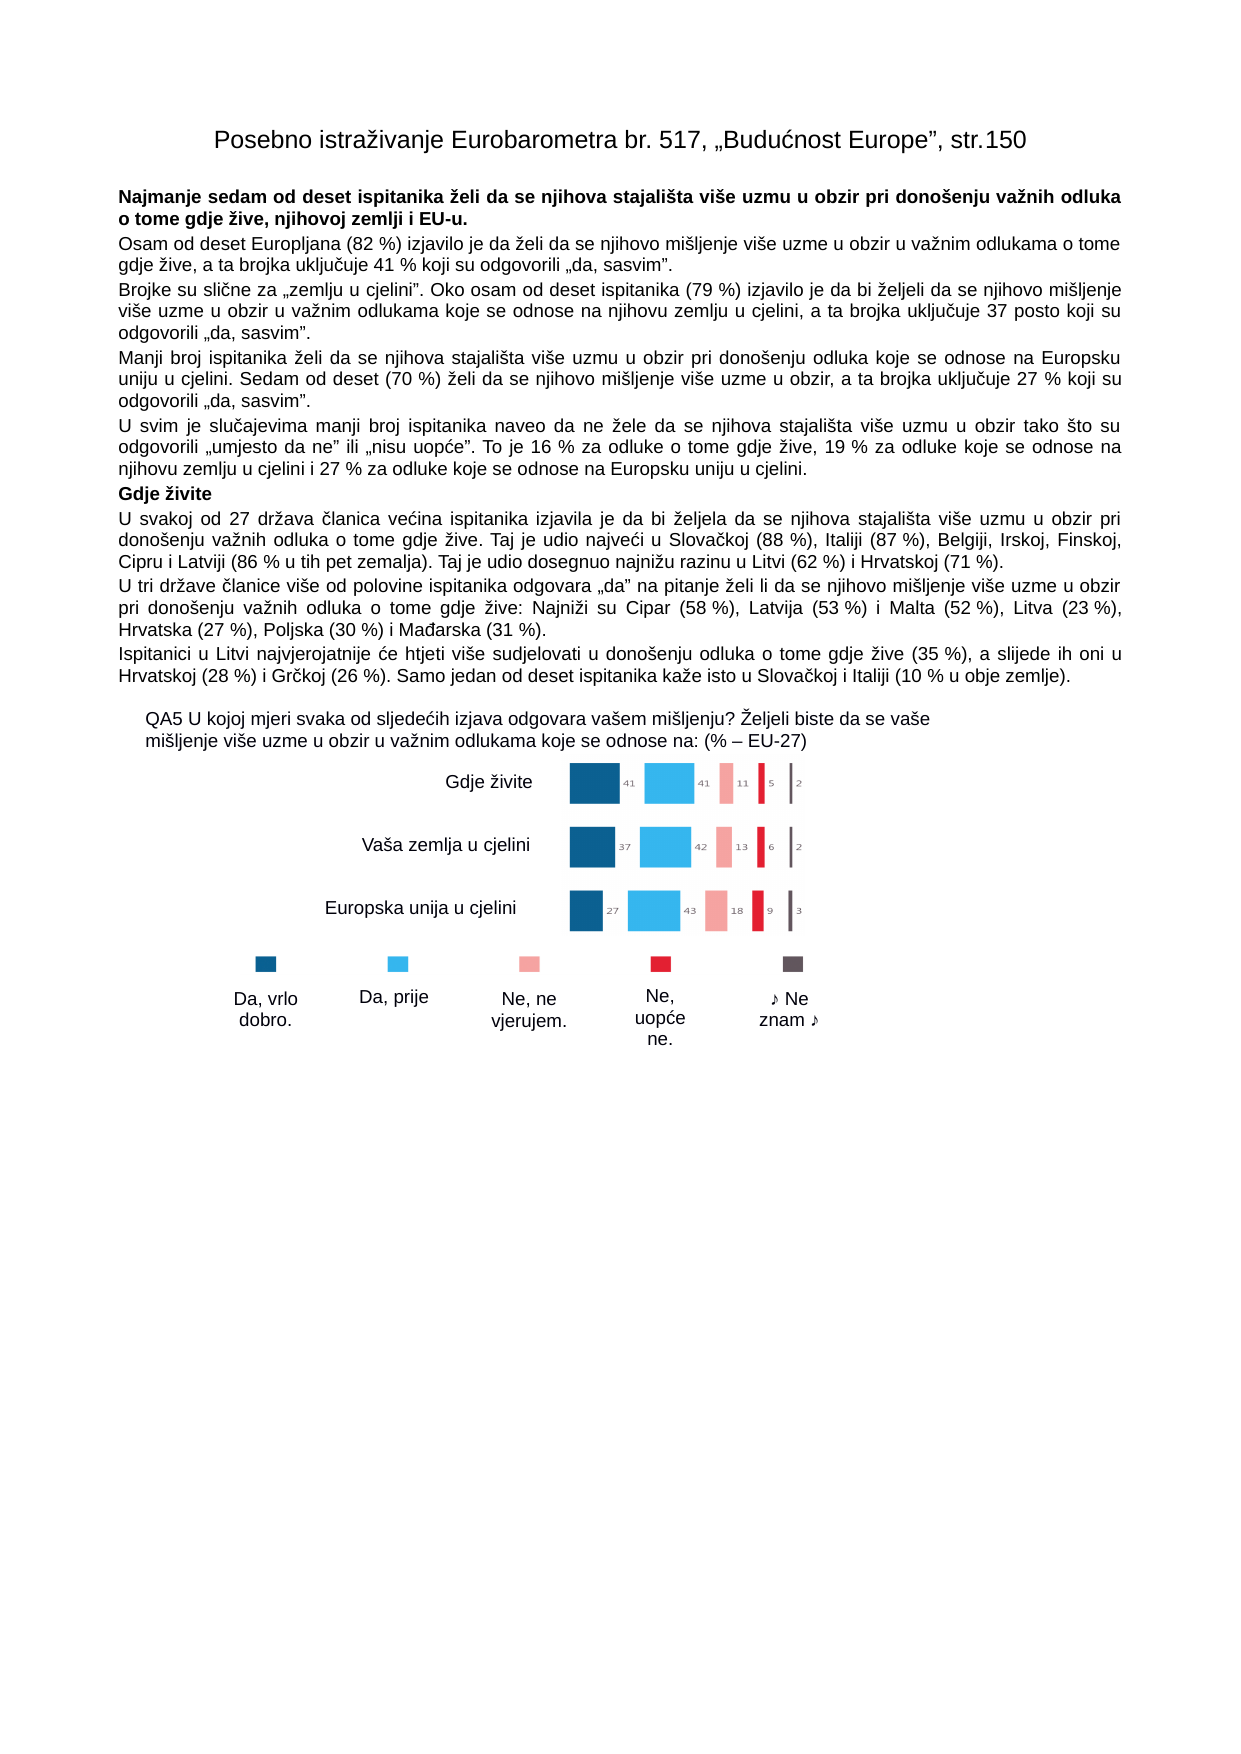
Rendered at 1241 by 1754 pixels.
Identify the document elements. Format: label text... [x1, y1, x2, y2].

text U svim je slučajevima manji broj ispitanika naveo da ne žele da se njihova stajališta više uzmu u obzir tako što su odgovorili „umjesto da ne” ili „nisu uopće”. To je 16 % za odluke o tome gdje žive, 19 % za odluke koje se odnose na njihovu zemlju u cjelini i 27 % za odluke koje se odnose na Europsku uniju u cjelini. [118, 414, 1122, 479]
text U tri države članice više od polovine ispitanika odgovara „da” na pitanje želi li da se njihovo mišljenje više uzme u obzir pri donošenju važnih odluka o tome gdje žive: Najniži su Cipar (58 %), Latvija (53 %) i Malta (52 %), Litva (23 %), Hrvatska (27 %), Poljska (30 %) i Mađarska (31 %). [118, 575, 1122, 640]
picture [561, 754, 805, 936]
picture [240, 945, 806, 975]
text U svakoj od 27 država članica većina ispitanika izjavila je da bi željela da se njihova stajališta više uzmu u obzir pri donošenju važnih odluka o tome gdje žive. Taj je udio najveći u Slovačkoj (88 %), Italiji (87 %), Belgiji, Irskoj, Finskoj, Cipru i Latviji (86 % u tih pet zemalja). Taj je udio dosegnuo najnižu razinu u Litvi (62 %) i Hrvatskoj (71 %). [118, 507, 1122, 572]
text Ispitanici u Litvi najvjerojatnije će htjeti više sudjelovati u donošenju odluka o tome gdje žive (35 %), a slijede ih oni u Hrvatskoj (28 %) i Grčkoj (26 %). Samo jedan od deset ispitanika kaže isto u Slovačkoj i Italiji (10 % u obje zemlje). [118, 643, 1122, 686]
text Brojke su slične za „zemlju u cjelini”. Oko osam od deset ispitanika (79 %) izjavilo je da bi željeli da se njihovo mišljenje više uzme u obzir u važnim odlukama koje se odnose na njihovu zemlju u cjelini, a ta brojka uključuje 37 posto koji su odgovorili „da, sasvim”. [118, 279, 1122, 343]
text Osam od deset Europljana (82 %) izjavilo je da želi da se njihovo mišljenje više uzme u obzir u važnim odlukama o tome gdje žive, a ta brojka uključuje 41 % koji su odgovorili „da, sasvim”. [118, 232, 1122, 276]
text Gdje živite [118, 482, 1122, 504]
text Manji broj ispitanika želi da se njihova stajališta više uzmu u obzir pri donošenju odluka koje se odnose na Europsku uniju u cjelini. Sedam od deset (70 %) želi da se njihovo mišljenje više uzme u obzir, a ta brojka uključuje 27 % koji su odgovorili „da, sasvim”. [118, 347, 1122, 411]
text Najmanje sedam od deset ispitanika želi da se njihova stajališta više uzmu u obzir pri donošenju važnih odluka o tome gdje žive, njihovoj zemlji i EU-u. [118, 186, 1122, 229]
